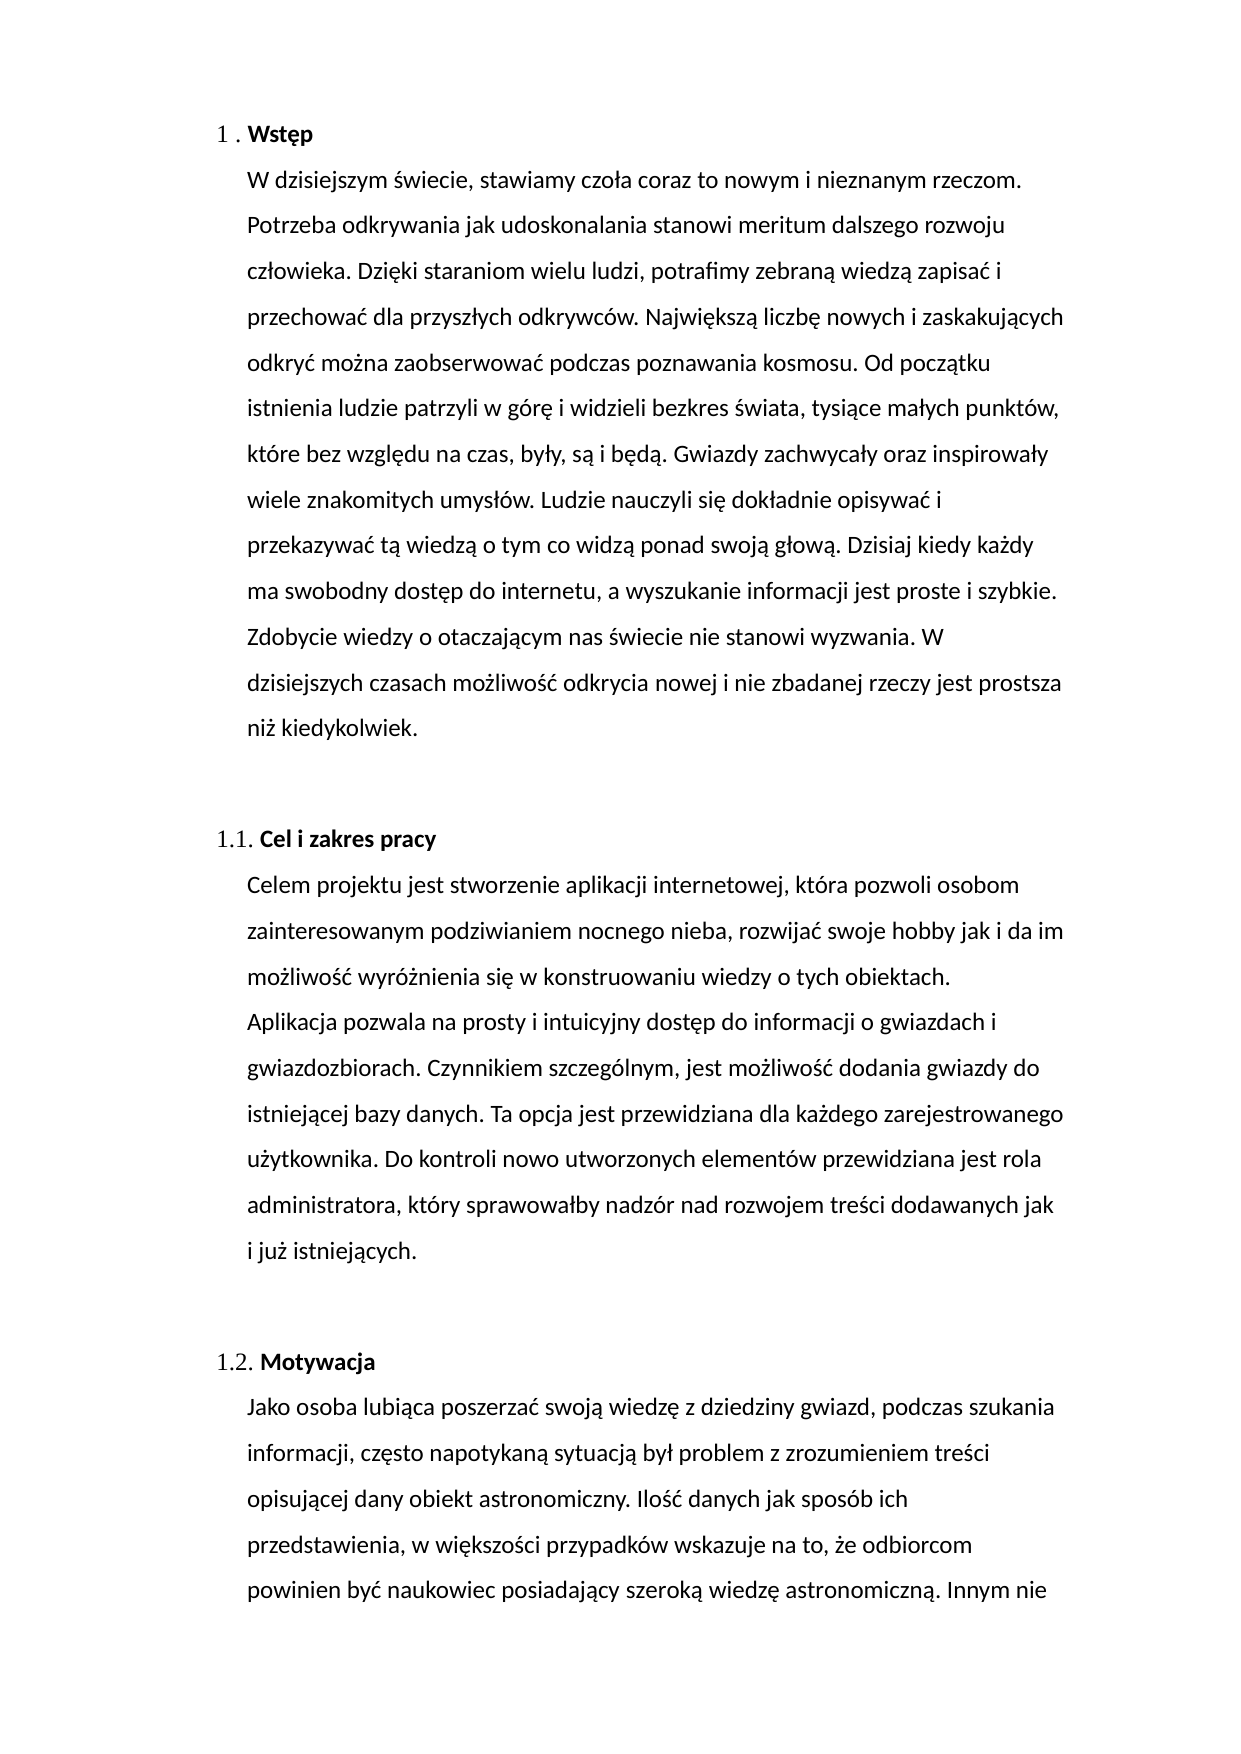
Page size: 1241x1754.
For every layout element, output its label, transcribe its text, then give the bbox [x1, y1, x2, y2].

list Wstęp W dzisiejszym świecie, stawiamy czoła coraz to nowym i nieznanym rzeczom. Potrzeba odkrywania jak udoskonalania stanowi meritum dalszego rozwoju człowieka. Dzięki staraniom wielu ludzi, potrafimy zebraną wiedzą zapisać i przechować dla przyszłych odkrywców. Największą liczbę nowych i zaskakujących odkryć można zaobserwować podczas poznawania kosmosu. Od początku istnienia ludzie patrzyli w górę i widzieli bezkres świata, tysiące małych punktów, które bez względu na czas, były, są i będą. Gwiazdy zachwycały oraz inspirowały wiele znakomitych umysłów. Ludzie nauczyli się dokładnie opisywać i przekazywać tą wiedzą o tym co widzą ponad swoją głową. Dzisiaj kiedy każdy ma swobodny dostęp do internetu, a wyszukanie informacji jest proste i szybkie. Zdobycie wiedzy o otaczającym nas świecie nie stanowi wyzwania. W dzisiejszych czasach możliwość odkrycia nowej i nie zbadanej rzeczy jest prostsza niż kiedykolwiek. [210, 118, 1065, 786]
list Cel i zakres pracy Celem projektu jest stworzenie aplikacji internetowej, która pozwoli osobom zainteresowanym podziwianiem nocnego nieba, rozwijać swoje hobby jak i da im możliwość wyróżnienia się w konstruowaniu wiedzy o tych obiektach. Aplikacja pozwala na prosty i intuicyjny dostęp do informacji o gwiazdach i gwiazdozbiorach. Czynnikiem szczególnym, jest możliwość dodania gwiazdy do istniejącej bazy danych. Ta opcja jest przewidziana dla każdego zarejestrowanego użytkownika. Do kontroli nowo utworzonych elementów przewidziana jest rola administratora, który sprawowałby nadzór nad rozwojem treści dodawanych jak i już istniejących. [210, 823, 1065, 1309]
list Motywacja Jako osoba lubiąca poszerzać swoją wiedzę z dziedziny gwiazd, podczas szukania informacji, często napotykaną sytuacją był problem z zrozumieniem treści opisującej dany obiekt astronomiczny. Ilość danych jak sposób ich przedstawienia, w większości przypadków wskazuje na to, że odbiorcom powinien być naukowiec posiadający szeroką wiedzę astronomiczną. Innym nie [210, 1346, 1065, 1605]
